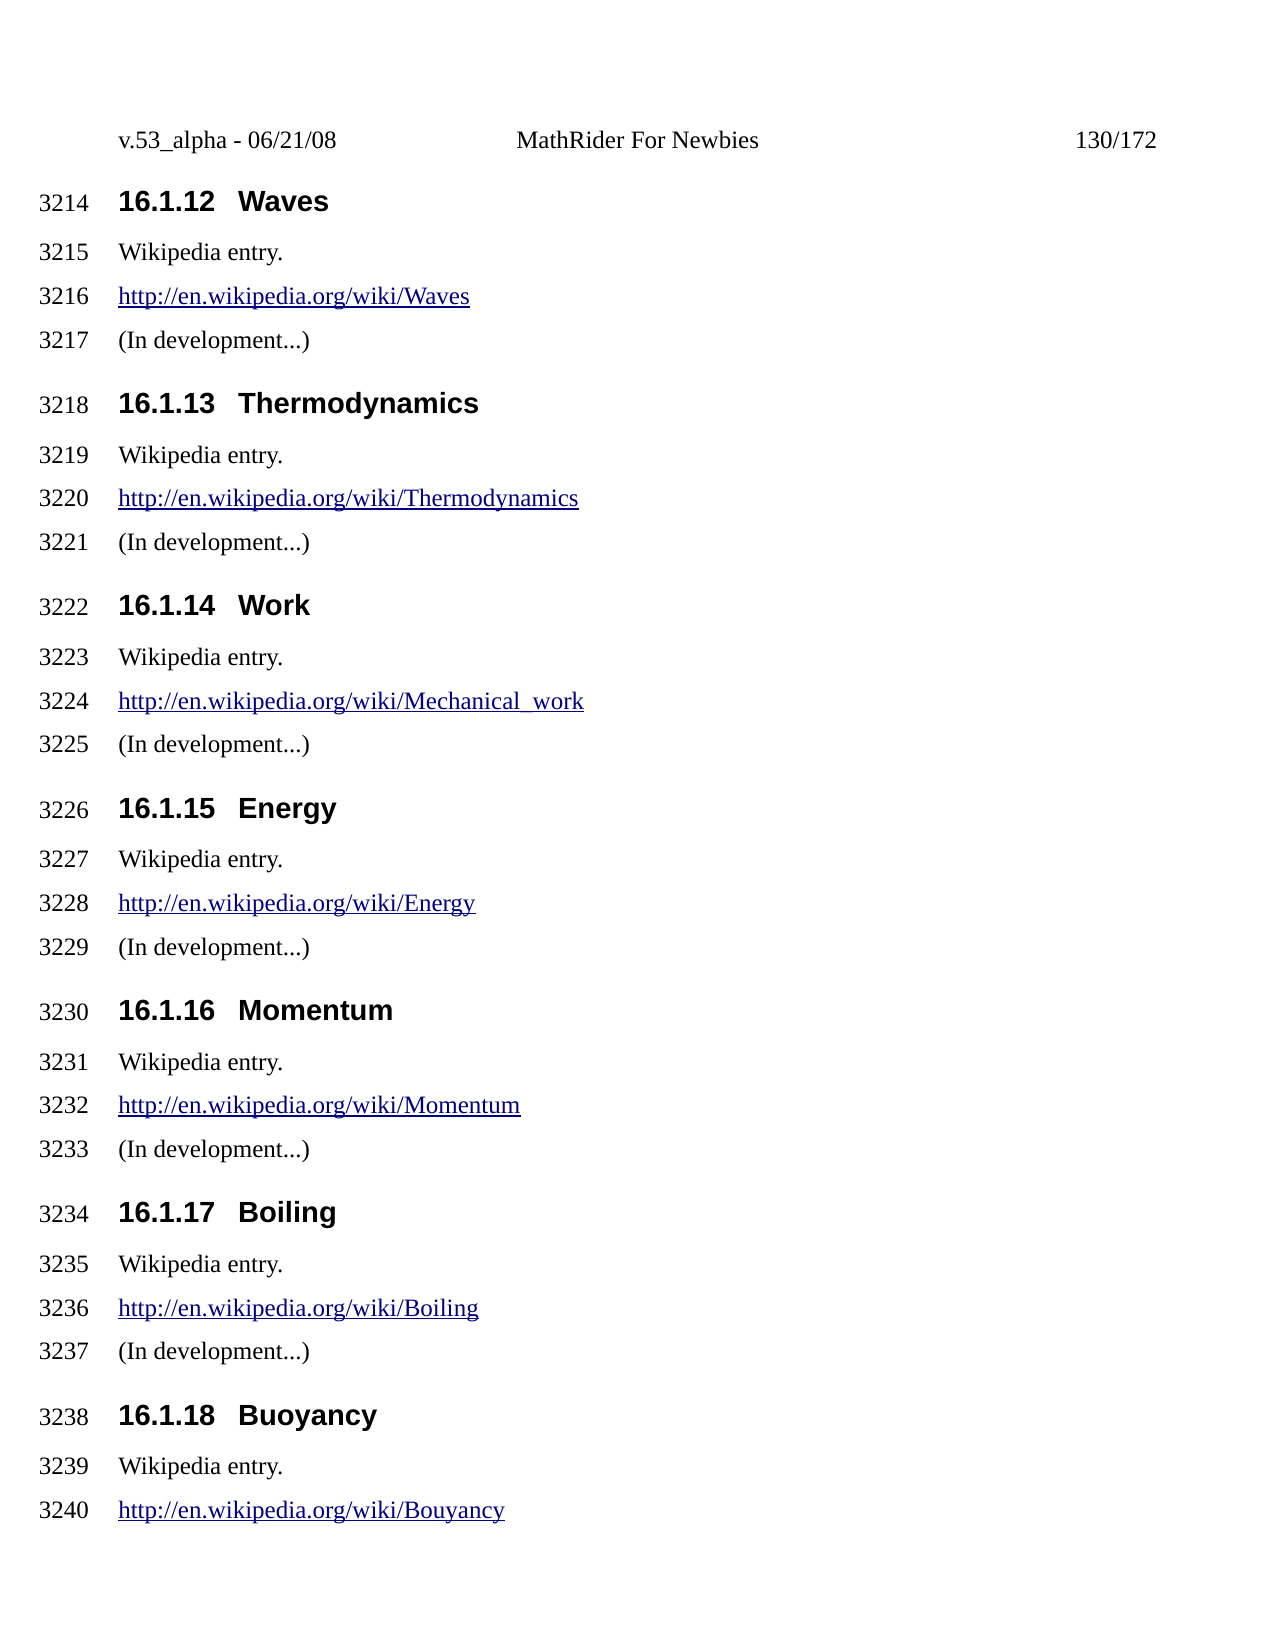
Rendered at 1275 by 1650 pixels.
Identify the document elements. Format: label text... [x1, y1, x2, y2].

text http://en.wikipedia.org/wiki/Waves [118, 281, 1157, 310]
text http://en.wikipedia.org/wiki/Energy [118, 888, 1157, 917]
subtitle Thermodynamics [118, 386, 1157, 420]
text Wikipedia entry. [118, 1249, 1157, 1278]
text Wikipedia entry. [118, 844, 1157, 873]
text Wikipedia entry. [118, 440, 1157, 468]
text (In development...) [118, 1336, 1157, 1365]
text (In development...) [118, 527, 1157, 556]
text Wikipedia entry. [118, 1451, 1157, 1480]
subtitle Work [118, 588, 1157, 622]
text http://en.wikipedia.org/wiki/Momentum [118, 1090, 1157, 1119]
subtitle Buoyancy [118, 1398, 1157, 1431]
subtitle Waves [118, 184, 1157, 217]
text Wikipedia entry. [118, 1047, 1157, 1075]
subtitle Momentum [118, 993, 1157, 1027]
subtitle Energy [118, 791, 1157, 824]
text (In development...) [118, 932, 1157, 961]
text http://en.wikipedia.org/wiki/Bouyancy [118, 1495, 1157, 1524]
text (In development...) [118, 1134, 1157, 1163]
text http://en.wikipedia.org/wiki/Boiling [118, 1293, 1157, 1321]
text http://en.wikipedia.org/wiki/Mechanical_work [118, 686, 1157, 714]
text Wikipedia entry. [118, 237, 1157, 266]
text (In development...) [118, 325, 1157, 354]
text (In development...) [118, 729, 1157, 758]
text http://en.wikipedia.org/wiki/Thermodynamics [118, 483, 1157, 512]
subtitle Boiling [118, 1195, 1157, 1229]
text Wikipedia entry. [118, 642, 1157, 671]
